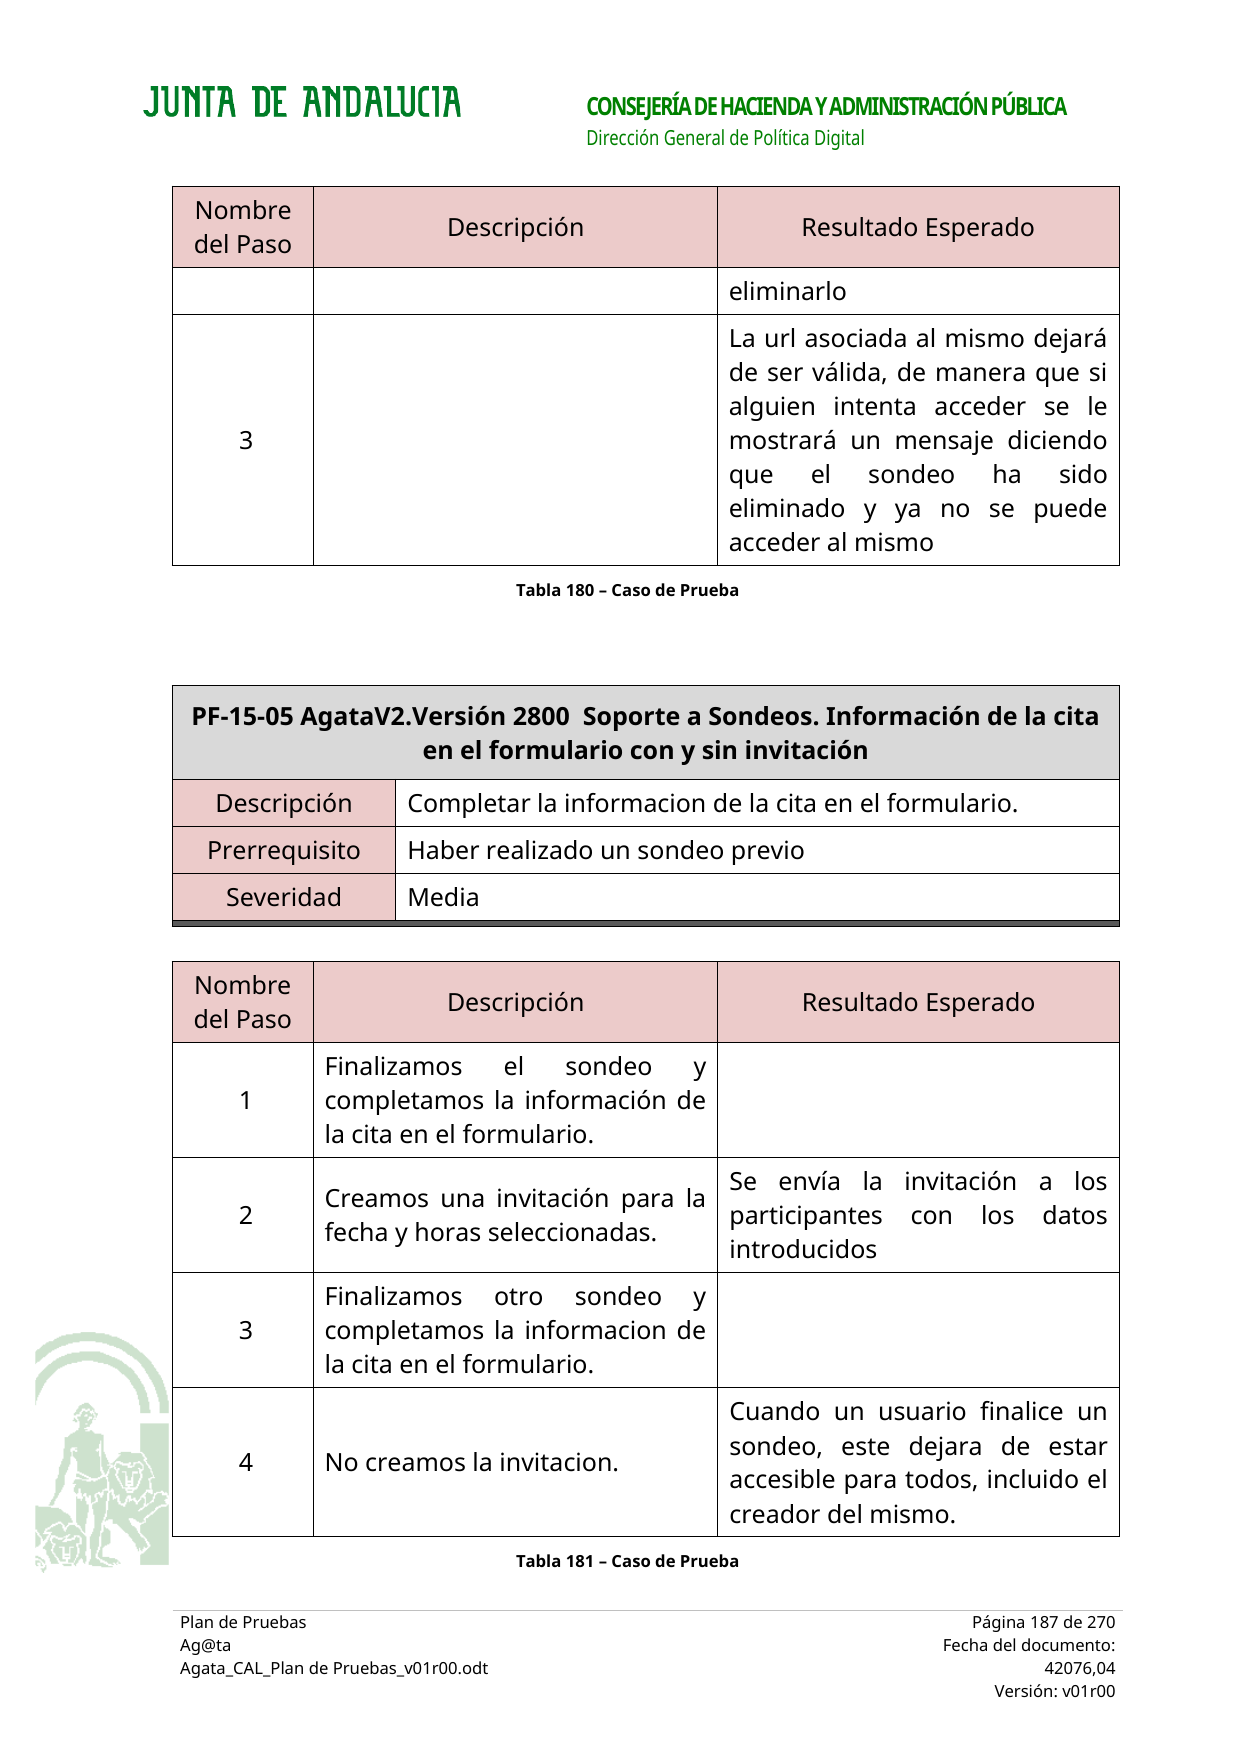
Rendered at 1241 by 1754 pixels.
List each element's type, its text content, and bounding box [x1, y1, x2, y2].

table_cell Finalizamos otro sondeo y completamos la informacion de la cita en el formulario. [314, 1273, 717, 1387]
table_cell Media [396, 874, 1119, 920]
table_cell 3 [173, 1273, 313, 1387]
table_cell 2 [173, 1158, 313, 1272]
table_cell 1 [173, 1043, 313, 1157]
table_cell 4 [173, 1388, 313, 1536]
table_cell [718, 1273, 1119, 1387]
picture [143, 86, 461, 117]
table_cell [718, 1043, 1119, 1157]
table_cell eliminarlo [718, 268, 1119, 313]
table_cell Haber realizado un sondeo previo [396, 827, 1119, 873]
table_header Descripción [314, 962, 717, 1042]
text Tabla 180 – Caso de Prueba [148, 578, 1107, 601]
table_cell Completar la informacion de la cita en el formulario. [396, 780, 1119, 826]
table_cell Prerrequisito [173, 827, 395, 873]
table_cell Severidad [173, 874, 395, 920]
table_header Nombre del Paso [173, 187, 313, 267]
table_header Resultado Esperado [718, 962, 1119, 1042]
text Tabla 181 – Caso de Prueba [170, 1550, 1107, 1572]
table_cell Creamos una invitación para la fecha y horas seleccionadas. [314, 1158, 717, 1272]
table_cell Se envía la invitación a los participantes con los datos introducidos [718, 1158, 1119, 1272]
table_cell Finalizamos el sondeo y completamos la información de la cita en el formulario. [314, 1043, 717, 1157]
table_cell [173, 921, 1119, 926]
table_cell No creamos la invitacion. [314, 1388, 717, 1536]
table_header Nombre del Paso [173, 962, 313, 1042]
table_cell La url asociada al mismo dejará de ser válida, de manera que si alguien intenta acceder se le mostrará un mensaje diciendo que el sondeo ha sido eliminado y ya no se puede acceder al mismo [718, 315, 1119, 565]
table_header Descripción [314, 187, 717, 267]
table_cell [173, 268, 313, 313]
table_cell [314, 315, 717, 565]
table_cell [314, 268, 717, 313]
table_cell 3 [173, 315, 313, 565]
table_header PF-15-05 AgataV2.Versión 2800 Soporte a Sondeos. Información de la cita en el formulario con y sin invitación [173, 686, 1119, 779]
table_header Resultado Esperado [718, 187, 1119, 267]
table_cell Descripción [173, 780, 395, 826]
table_cell Cuando un usuario finalice un sondeo, este dejara de estar accesible para todos, incluido el creador del mismo. [718, 1388, 1119, 1536]
